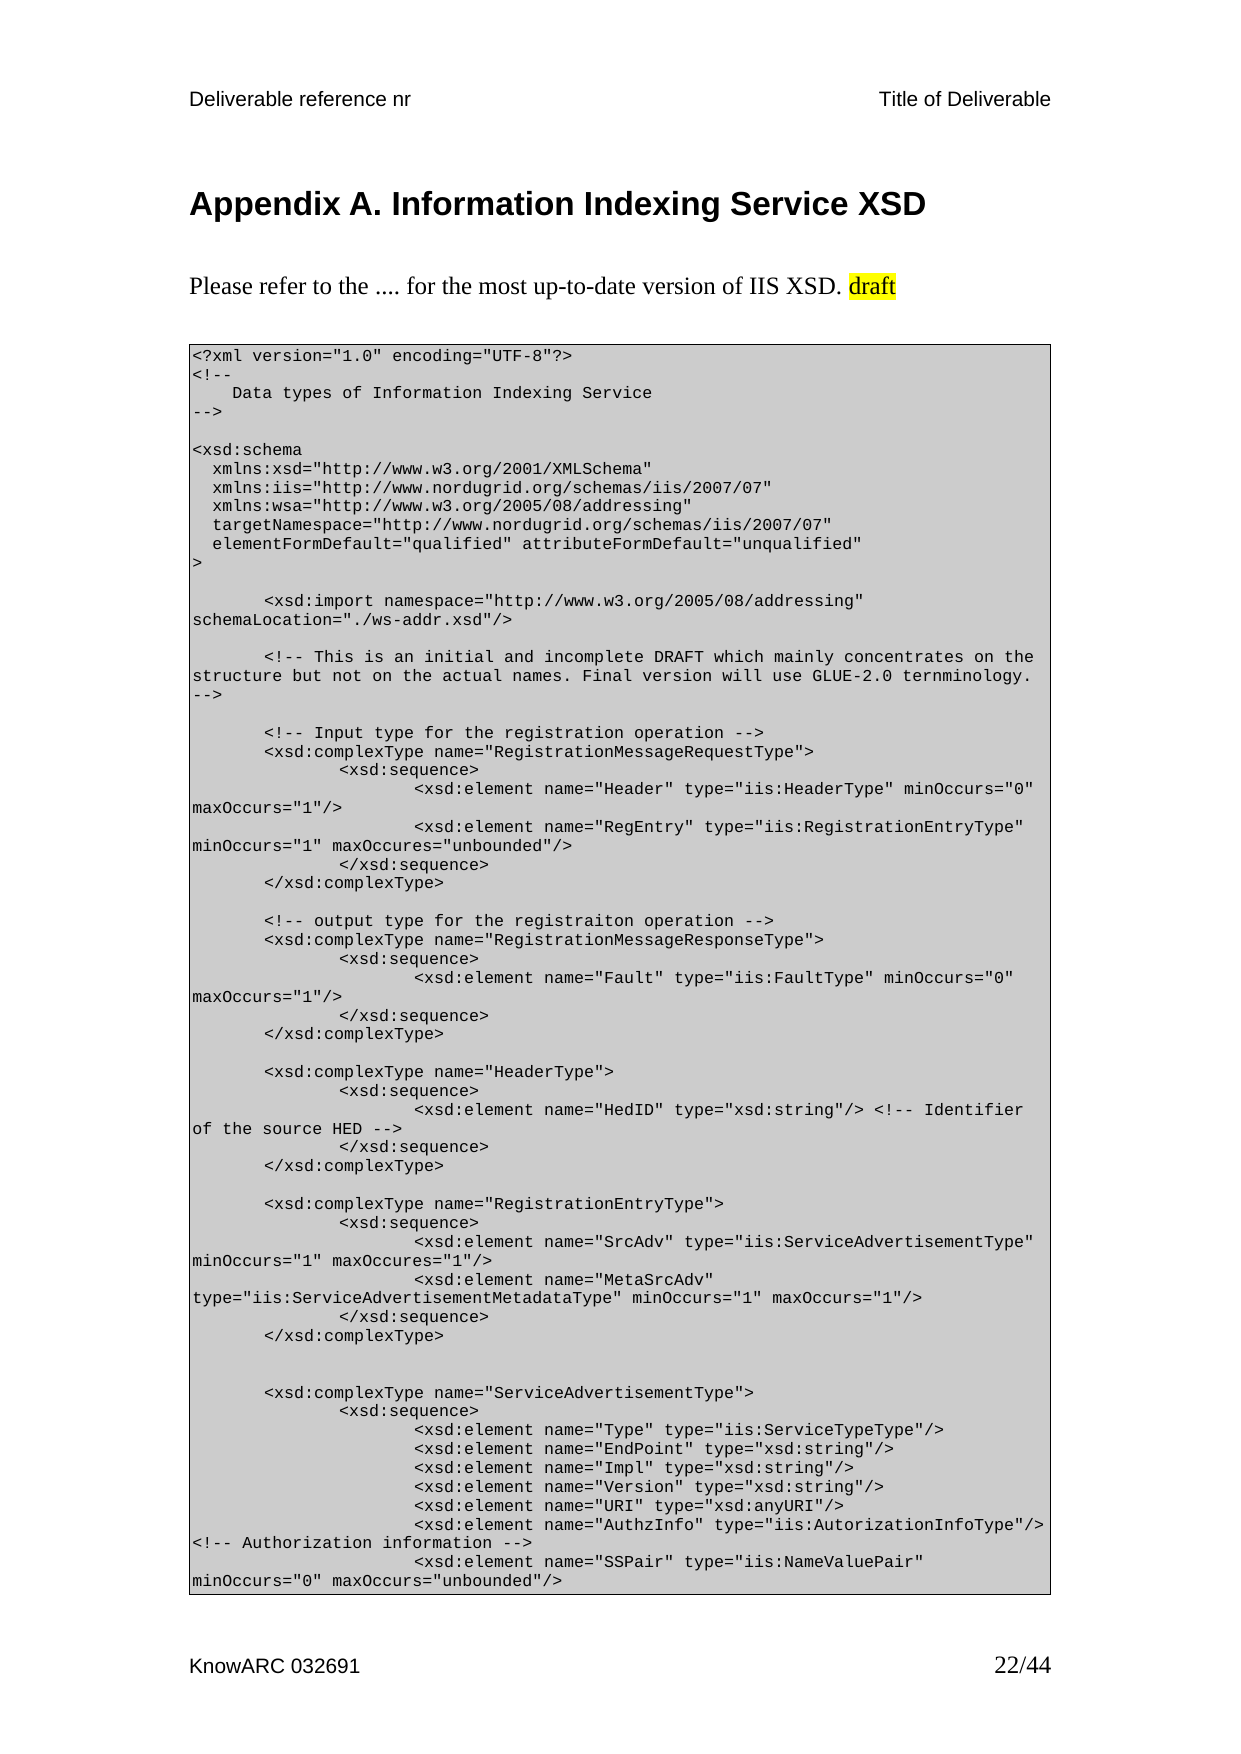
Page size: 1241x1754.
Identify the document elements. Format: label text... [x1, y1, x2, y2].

text <xsd:sequence> [190, 1400, 1050, 1419]
text </xsd:sequence> [190, 853, 1050, 872]
text <xsd:element name="SrcAdv" type="iis:ServiceAdvertisementType" minOccurs="1" maxOccures="1"/> [190, 1230, 1050, 1268]
text <xsd:element name="EndPoint" type="xsd:string"/> [190, 1438, 1050, 1456]
text </xsd:sequence> [190, 1004, 1050, 1023]
text xmlns:iis="http://www.nordugrid.org/schemas/iis/2007/07" [190, 476, 1050, 495]
text <xsd:element name="Type" type="iis:ServiceTypeType"/> [190, 1419, 1050, 1438]
text xmlns:wsa="http://www.w3.org/2005/08/addressing" [190, 495, 1050, 514]
text <xsd:sequence> [190, 947, 1050, 966]
text <xsd:sequence> [190, 759, 1050, 778]
text <?xml version="1.0" encoding="UTF-8"?> [190, 345, 1050, 363]
text targetNamespace="http://www.nordugrid.org/schemas/iis/2007/07" [190, 514, 1050, 533]
text <xsd:element name="URI" type="xsd:anyURI"/> [190, 1494, 1050, 1513]
text <xsd:complexType name="RegistrationMessageRequestType"> [190, 740, 1050, 759]
text <xsd:complexType name="HeaderType"> [190, 1061, 1050, 1079]
text <xsd:element name="MetaSrcAdv" type="iis:ServiceAdvertisementMetadataType" minOccurs="1" maxOccurs="1"/> [190, 1268, 1050, 1306]
text </xsd:complexType> [190, 1023, 1050, 1042]
text <xsd:schema [190, 438, 1050, 457]
subtitle Information Indexing Service XSD [189, 185, 1051, 222]
text <xsd:element name="HedID" type="xsd:string"/> <!-- Identifier of the source HED --> [190, 1098, 1050, 1136]
text <xsd:sequence> [190, 1211, 1050, 1230]
text elementFormDefault="qualified" attributeFormDefault="unqualified" [190, 533, 1050, 551]
text </xsd:complexType> [190, 1155, 1050, 1174]
text <xsd:complexType name="RegistrationMessageResponseType"> [190, 928, 1050, 947]
text <xsd:import namespace="http://www.w3.org/2005/08/addressing" schemaLocation="./ws-addr.xsd"/> [190, 589, 1050, 627]
text <xsd:sequence> [190, 1079, 1050, 1098]
text > [190, 551, 1050, 570]
text <xsd:element name="Header" type="iis:HeaderType" minOccurs="0" maxOccurs="1"/> [190, 778, 1050, 815]
text <!-- [190, 363, 1050, 382]
text <xsd:element name="Fault" type="iis:FaultType" minOccurs="0" maxOccurs="1"/> [190, 966, 1050, 1004]
text <xsd:complexType name="RegistrationEntryType"> [190, 1192, 1050, 1211]
text <!-- Input type for the registration operation --> [190, 721, 1050, 740]
text <xsd:element name="AuthzInfo" type="iis:AutorizationInfoType"/> <!-- Authorization information --> [190, 1513, 1050, 1551]
text </xsd:sequence> [190, 1136, 1050, 1155]
text </xsd:complexType> [190, 872, 1050, 891]
text Data types of Information Indexing Service [190, 382, 1050, 401]
text Please refer to the .... for the most up-to-date version of IIS XSD. draft [189, 272, 1051, 300]
text xmlns:xsd="http://www.w3.org/2001/XMLSchema" [190, 457, 1050, 476]
text <xsd:element name="RegEntry" type="iis:RegistrationEntryType" minOccurs="1" maxOccures="unbounded"/> [190, 815, 1050, 853]
text </xsd:complexType> [190, 1324, 1050, 1343]
text <xsd:complexType name="ServiceAdvertisementType"> [190, 1381, 1050, 1400]
text </xsd:sequence> [190, 1306, 1050, 1324]
text <xsd:element name="Version" type="xsd:string"/> [190, 1475, 1050, 1494]
text <xsd:element name="Impl" type="xsd:string"/> [190, 1456, 1050, 1475]
text <!-- This is an initial and incomplete DRAFT which mainly concentrates on the structure but not on the actual names. Final version will use GLUE-2.0 ternminology. --> [190, 646, 1050, 702]
text <!-- output type for the registraiton operation --> [190, 910, 1050, 928]
text --> [190, 401, 1050, 419]
text <xsd:element name="SSPair" type="iis:NameValuePair" minOccurs="0" maxOccurs="unbounded"/> [190, 1551, 1050, 1594]
